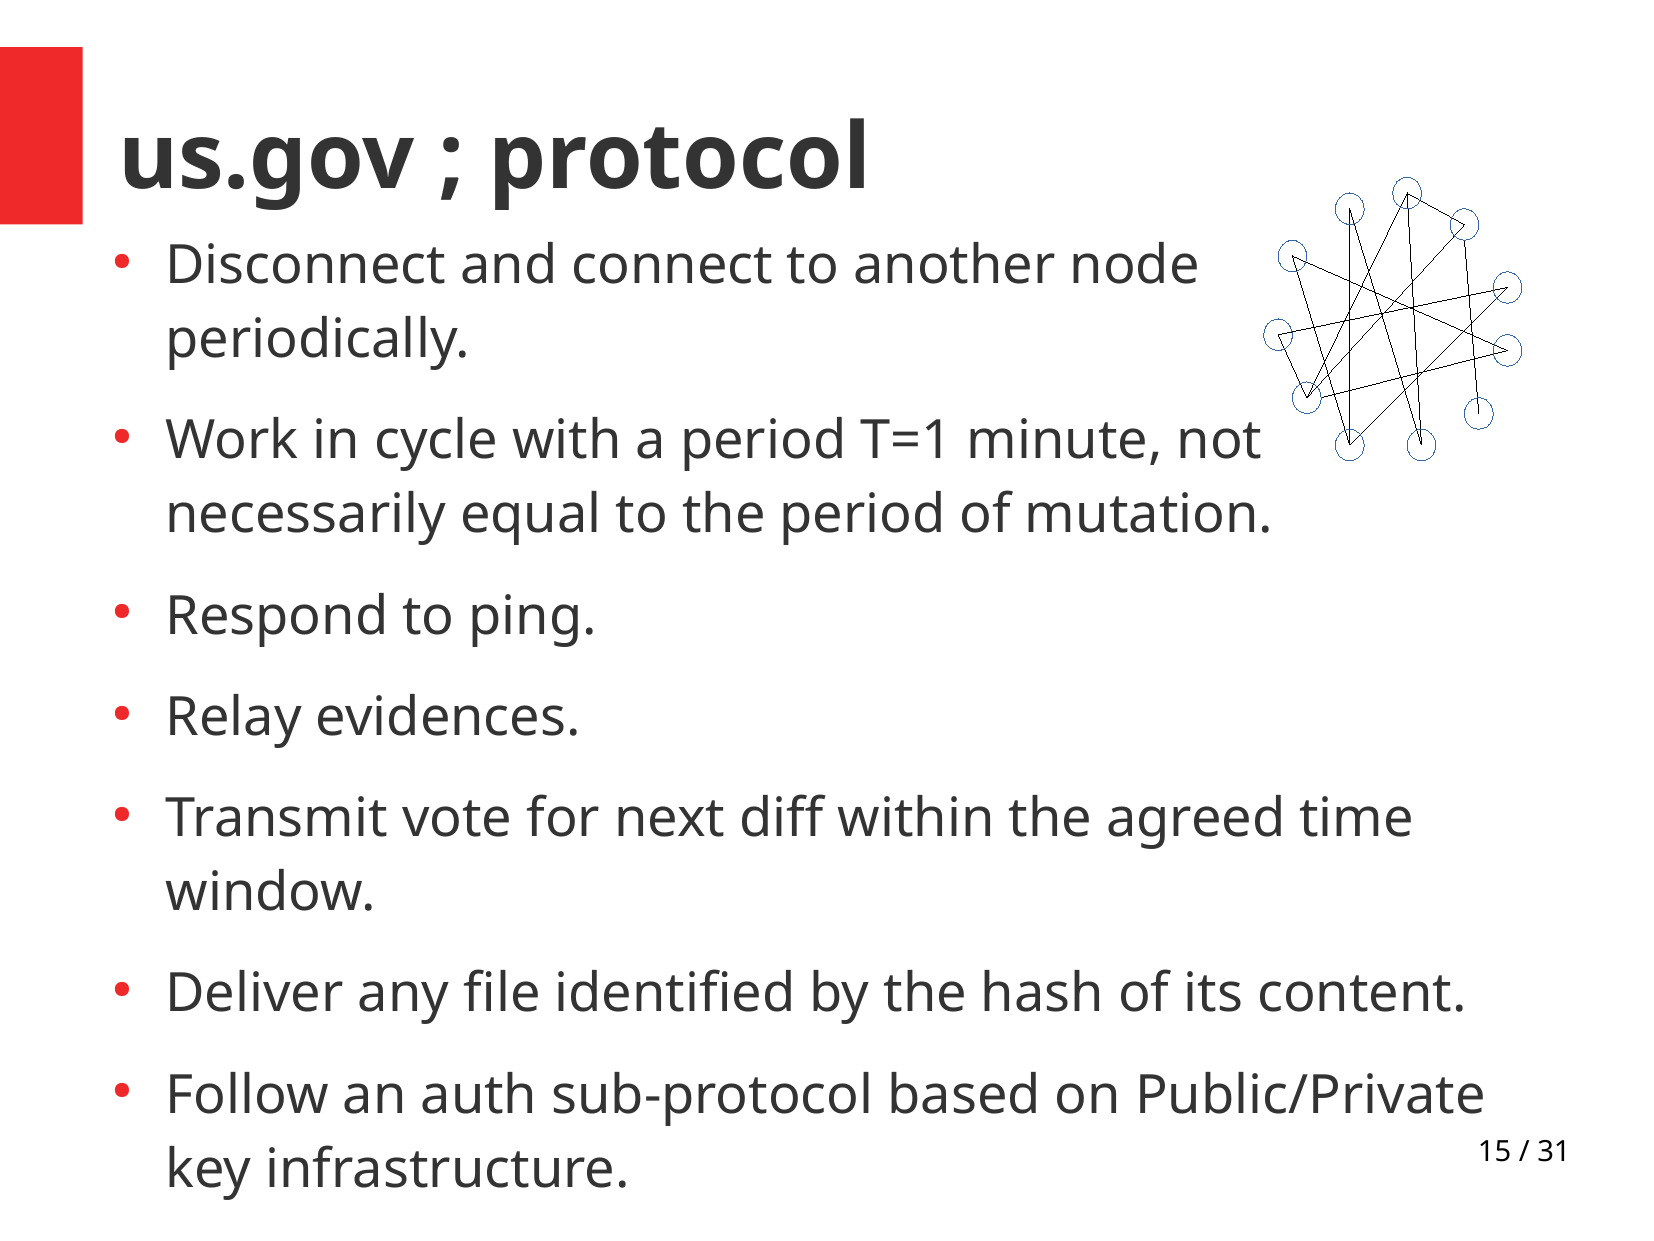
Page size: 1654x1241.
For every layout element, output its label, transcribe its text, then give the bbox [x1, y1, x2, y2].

title us.gov ; protocol [118, 49, 1571, 257]
list Disconnect and connect to another node periodically. Work in cycle with a period T=1 minute, not necessarily equal to the period of mutation. Respond to ping. Relay evidences. Transmit vote for next diff within the agreed time window. Deliver any file identified by the hash of its content. Follow an auth sub-protocol based on Public/Private key infrastructure. [94, 225, 1512, 508]
